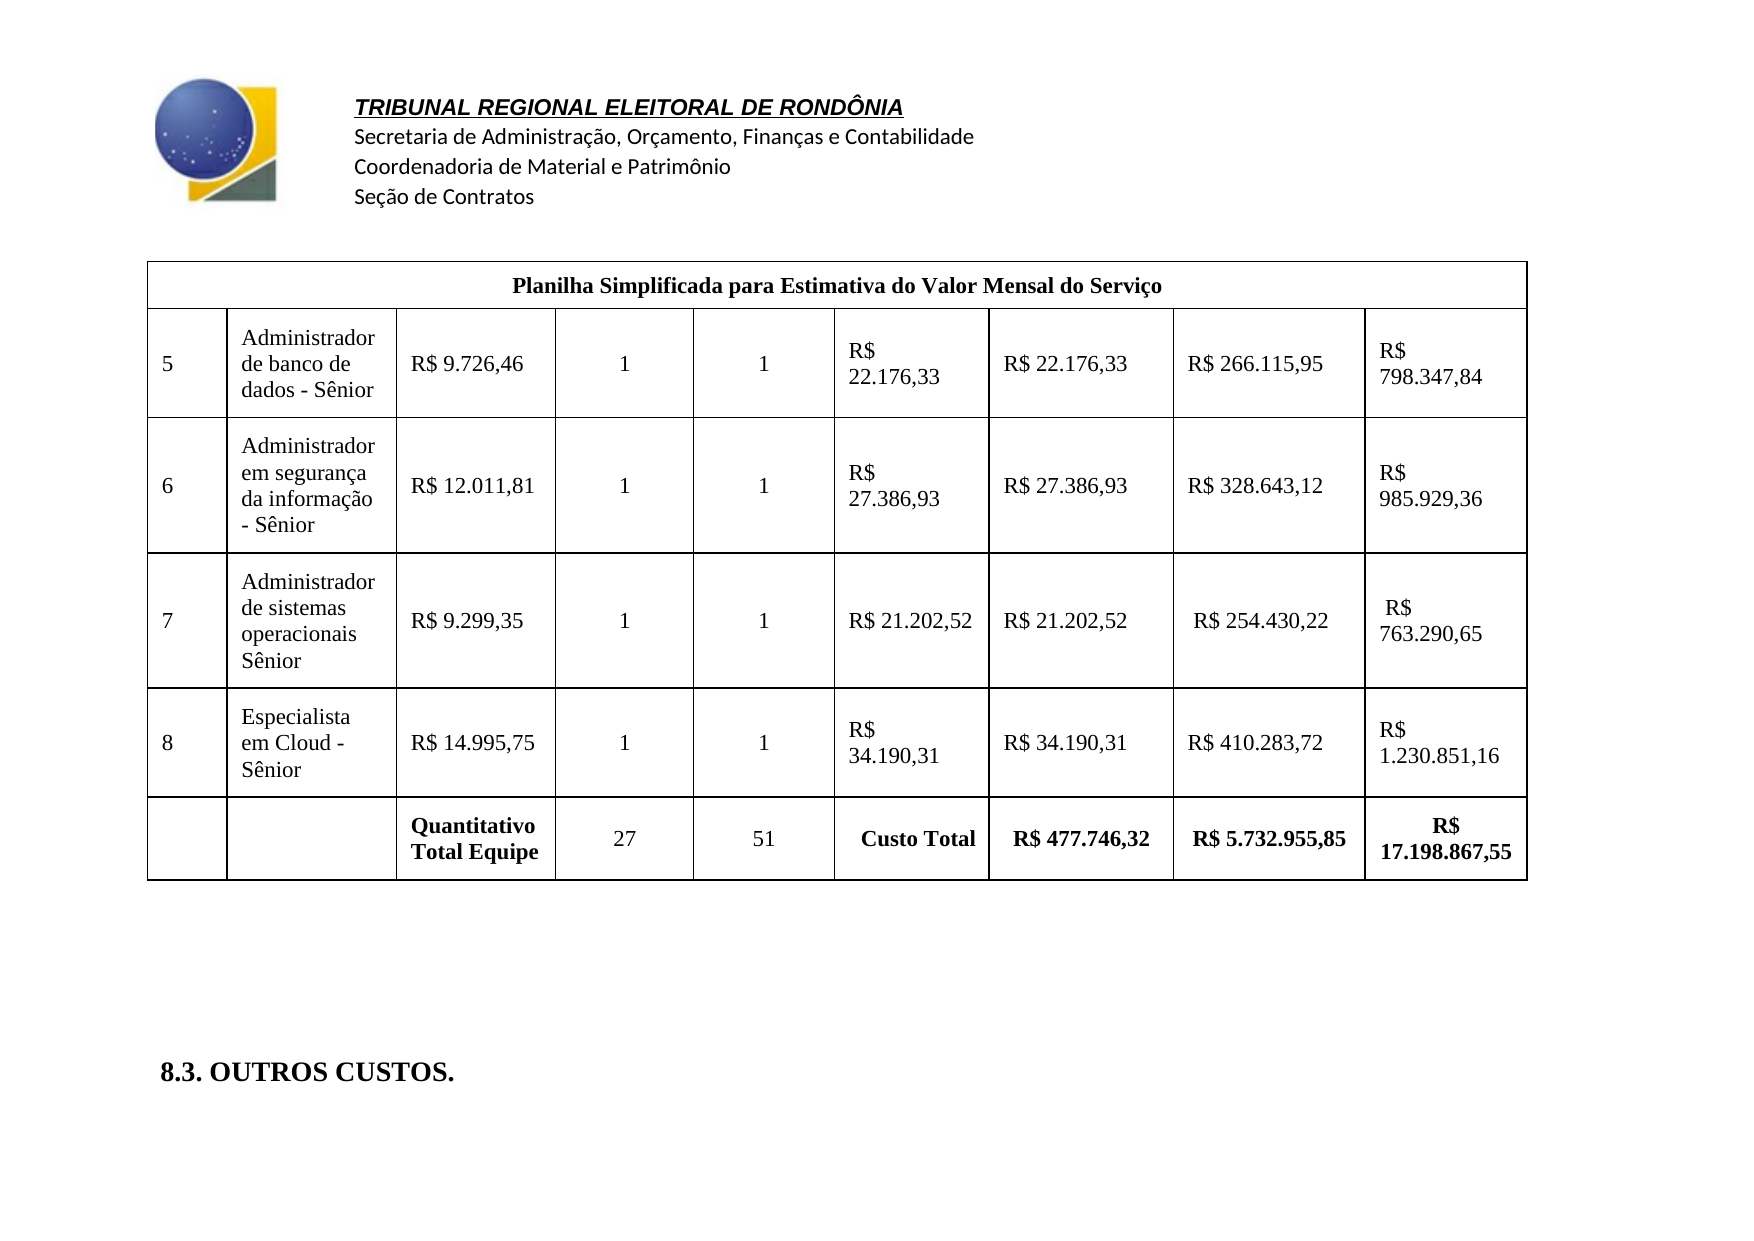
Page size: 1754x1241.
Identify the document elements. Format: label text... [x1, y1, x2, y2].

table_cell 1 [556, 418, 693, 552]
table_cell R$ 9.299,35 [397, 554, 555, 687]
table_cell 27 [556, 798, 693, 879]
table_cell R$ 27.386,93 [990, 418, 1173, 552]
table_cell 1 [694, 689, 834, 796]
table_cell R$ 21.202,52 [835, 554, 988, 687]
table_cell Custo Total [835, 798, 988, 879]
table_cell 7 [148, 554, 226, 687]
table_cell 5 [148, 309, 226, 417]
text 8.3. OUTROS CUSTOS. [160, 1055, 1594, 1087]
table_cell Administrador de banco de dados - Sênior [228, 309, 396, 417]
table_cell R$ 410.283,72 [1174, 689, 1364, 796]
table_cell R$ 22.176,33 [990, 309, 1173, 417]
table_cell R$ 798.347,84 [1366, 309, 1526, 417]
table_cell R$ 763.290,65 [1366, 554, 1526, 687]
table_cell 8 [148, 689, 226, 796]
table_cell 1 [556, 309, 693, 417]
table_cell R$ 1.230.851,16 [1366, 689, 1526, 796]
table_cell R$ 9.726,46 [397, 309, 555, 417]
table_cell Administrador de sistemas operacionais Sênior [228, 554, 396, 687]
table_cell R$ 328.643,12 [1174, 418, 1364, 552]
table_cell R$ 22.176,33 [835, 309, 988, 417]
table_cell R$ 34.190,31 [990, 689, 1173, 796]
table_cell R$ 21.202,52 [990, 554, 1173, 687]
table_cell Especialista em Cloud - Sênior [228, 689, 396, 796]
table_cell Administrador em segurança da informação - Sênior [228, 418, 396, 552]
table_cell R$ 266.115,95 [1174, 309, 1364, 417]
table_cell 1 [694, 418, 834, 552]
table_cell R$ 5.732.955,85 [1174, 798, 1364, 879]
table_cell 1 [694, 554, 834, 687]
table_cell R$ 985.929,36 [1366, 418, 1526, 552]
table_cell R$ 27.386,93 [835, 418, 988, 552]
table_cell R$ 17.198.867,55 [1366, 798, 1526, 879]
table_cell [228, 798, 396, 879]
table_cell R$ 477.746,32 [990, 798, 1173, 879]
table_cell 51 [694, 798, 834, 879]
table_cell 1 [556, 689, 693, 796]
table_cell R$ 34.190,31 [835, 689, 988, 796]
table_cell R$ 12.011,81 [397, 418, 555, 552]
table_header Planilha Simplificada para Estimativa do Valor Mensal do Serviço [148, 262, 1526, 308]
table_cell 1 [694, 309, 834, 417]
table_cell 6 [148, 418, 226, 552]
table_cell R$ 254.430,22 [1174, 554, 1364, 687]
table_cell [148, 798, 226, 879]
table_cell Quantitativo Total Equipe [397, 798, 555, 879]
table_cell 1 [556, 554, 693, 687]
table_cell R$ 14.995,75 [397, 689, 555, 796]
